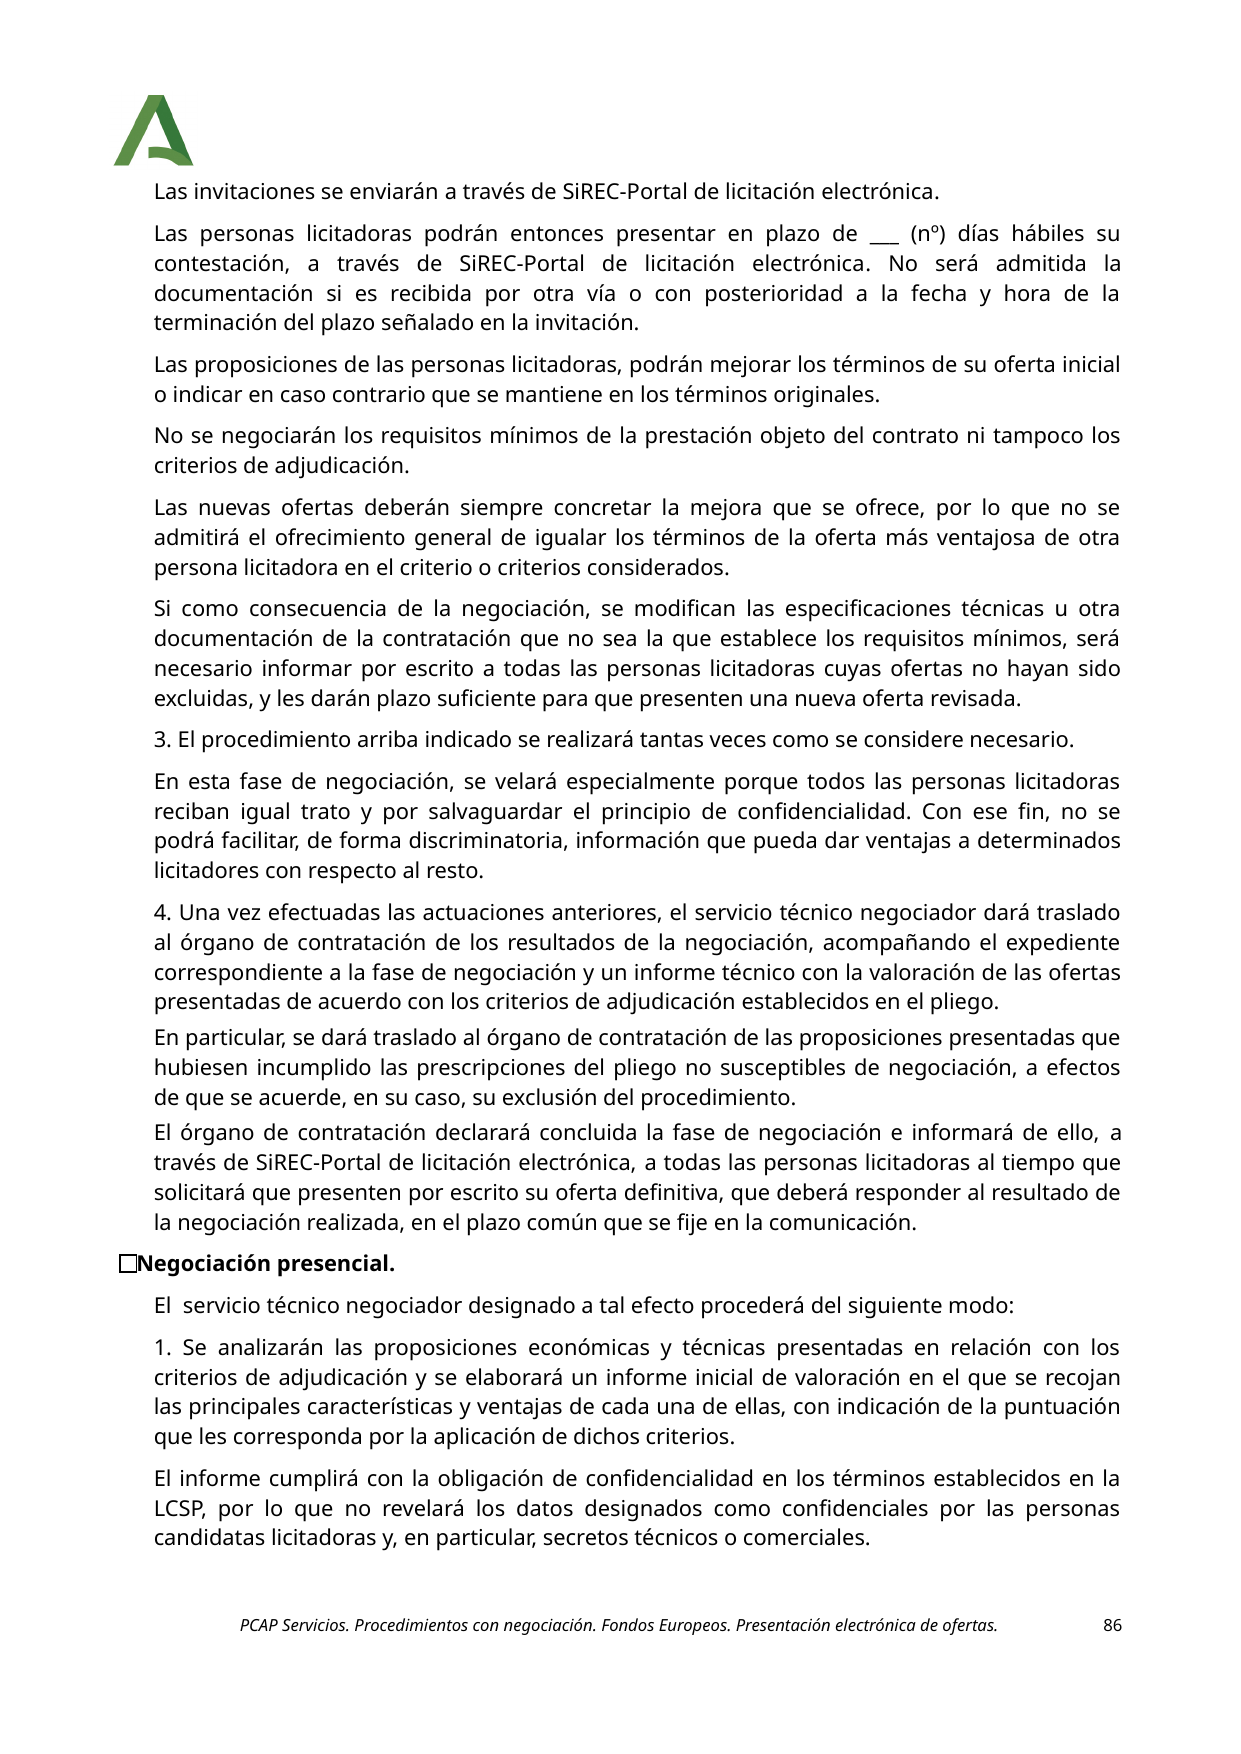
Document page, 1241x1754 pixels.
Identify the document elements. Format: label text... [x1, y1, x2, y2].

text En esta fase de negociación, se velará especialmente porque todos las personas licitadoras reciban igual trato y por salvaguardar el principio de confidencialidad. Con ese fin, no se podrá facilitar, de forma discriminatoria, información que pueda dar ventajas a determinados licitadores con respecto al resto. [153, 766, 1122, 885]
text El servicio técnico negociador designado a tal efecto procederá del siguiente modo: [153, 1290, 1122, 1320]
text Las proposiciones de las personas licitadoras, podrán mejorar los términos de su oferta inicial o indicar en caso contrario que se mantiene en los términos originales. [153, 349, 1122, 409]
text 3. El procedimiento arriba indicado se realizará tantas veces como se considere necesario. [153, 724, 1122, 754]
text Las invitaciones se enviarán a través de SiREC-Portal de licitación electrónica. [153, 176, 1122, 206]
text Las personas licitadoras podrán entonces presentar en plazo de ___ (nº) días hábiles su contestación, a través de SiREC-Portal de licitación electrónica. No será admitida la documentación si es recibida por otra vía o con posterioridad a la fecha y hora de la terminación del plazo señalado en la invitación. [153, 218, 1122, 337]
text El informe cumplirá con la obligación de confidencialidad en los términos establecidos en la LCSP, por lo que no revelará los datos designados como confidenciales por las personas candidatas licitadoras y, en particular, secretos técnicos o comerciales. [153, 1463, 1122, 1552]
text 1. Se analizarán las proposiciones económicas y técnicas presentadas en relación con los criterios de adjudicación y se elaborará un informe inicial de valoración en el que se recojan las principales características y ventajas de cada una de ellas, con indicación de la puntuación que les corresponda por la aplicación de dichos criterios. [153, 1332, 1122, 1451]
text Negociación presencial. [118, 1248, 1122, 1278]
text 4. Una vez efectuadas las actuaciones anteriores, el servicio técnico negociador dará traslado al órgano de contratación de los resultados de la negociación, acompañando el expediente correspondiente a la fase de negociación y un informe técnico con la valoración de las ofertas presentadas de acuerdo con los criterios de adjudicación establecidos en el pliego. [153, 897, 1122, 1016]
text El órgano de contratación declarará concluida la fase de negociación e informará de ello, a través de SiREC-Portal de licitación electrónica, a todas las personas licitadoras al tiempo que solicitará que presenten por escrito su oferta definitiva, que deberá responder al resultado de la negociación realizada, en el plazo común que se fije en la comunicación. [153, 1117, 1122, 1237]
text No se negociarán los requisitos mínimos de la prestación objeto del contrato ni tampoco los criterios de adjudicación. [153, 421, 1122, 480]
text Si como consecuencia de la negociación, se modifican las especificaciones técnicas u otra documentación de la contratación que no sea la que establece los requisitos mínimos, será necesario informar por escrito a todas las personas licitadoras cuyas ofertas no hayan sido excluidas, y les darán plazo suficiente para que presenten una nueva oferta revisada. [153, 593, 1122, 712]
text Las nuevas ofertas deberán siempre concretar la mejora que se ofrece, por lo que no se admitirá el ofrecimiento general de igualar los términos de la oferta más ventajosa de otra persona licitadora en el criterio o criterios considerados. [153, 492, 1122, 581]
text En particular, se dará traslado al órgano de contratación de las proposiciones presentadas que hubiesen incumplido las prescripciones del pliego no susceptibles de negociación, a efectos de que se acuerde, en su caso, su exclusión del procedimiento. [153, 1022, 1122, 1111]
picture [109, 91, 198, 170]
